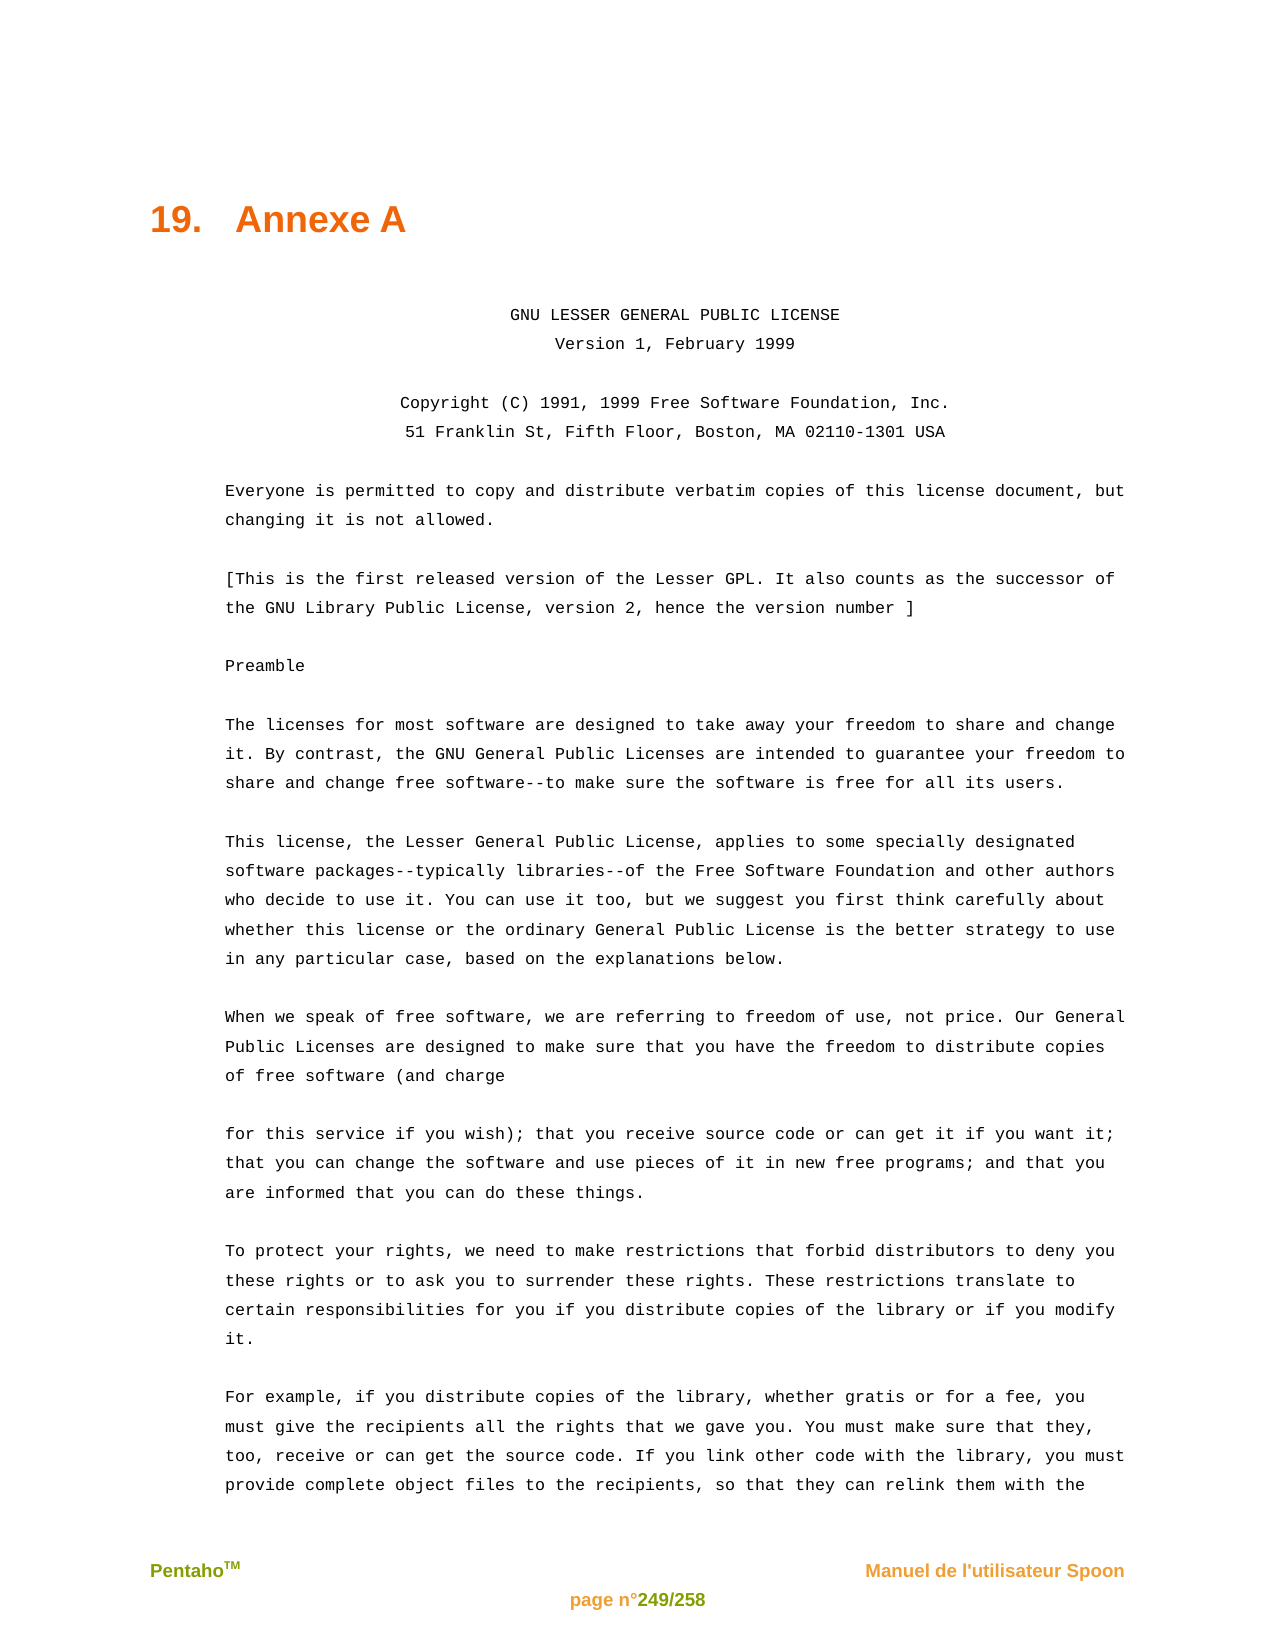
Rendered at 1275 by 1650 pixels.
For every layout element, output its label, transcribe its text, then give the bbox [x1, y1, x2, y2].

text Copyright (C) 1991, 1999 Free Software Foundation, Inc. 51 Franklin St, Fifth Floor, Boston, MA 02110-1301 USA [225, 385, 1125, 443]
subtitle Annexe A [150, 209, 1125, 238]
text GNU LESSER GENERAL PUBLIC LICENSE Version 1, February 1999 [225, 297, 1125, 356]
text Preamble [225, 648, 1125, 678]
text When we speak of free software, we are referring to freedom of use, not price. Our General Public Licenses are designed to make sure that you have the freedom to distribute copies of free software (and charge [225, 999, 1125, 1087]
text [This is the first released version of the Lesser GPL. It also counts as the successor of the GNU Library Public License, version 2, hence the version number ] [225, 561, 1125, 619]
text for this service if you wish); that you receive source code or can get it if you want it; that you can change the software and use pieces of it in new free programs; and that you are informed that you can do these things. [225, 1116, 1125, 1204]
text Everyone is permitted to copy and distribute verbatim copies of this license document, but changing it is not allowed. [225, 473, 1125, 531]
text The licenses for most software are designed to take away your freedom to share and change it. By contrast, the GNU General Public Licenses are intended to guarantee your freedom to share and change free software--to make sure the software is free for all its users. [225, 707, 1125, 795]
text For example, if you distribute copies of the library, whether gratis or for a fee, you must give the recipients all the rights that we gave you. You must make sure that they, too, receive or can get the source code. If you link other code with the library, you must provide complete object files to the recipients, so that they can relink them with the [225, 1379, 1125, 1496]
text To protect your rights, we need to make restrictions that forbid distributors to deny you these rights or to ask you to surrender these rights. These restrictions translate to certain responsibilities for you if you distribute copies of the library or if you modify it. [225, 1233, 1125, 1350]
text This license, the Lesser General Public License, applies to some specially designated software packages--typically libraries--of the Free Software Foundation and other authors who decide to use it. You can use it too, but we suggest you first think carefully about whether this license or the ordinary General Public License is the better strategy to use in any particular case, based on the explanations below. [225, 824, 1125, 970]
